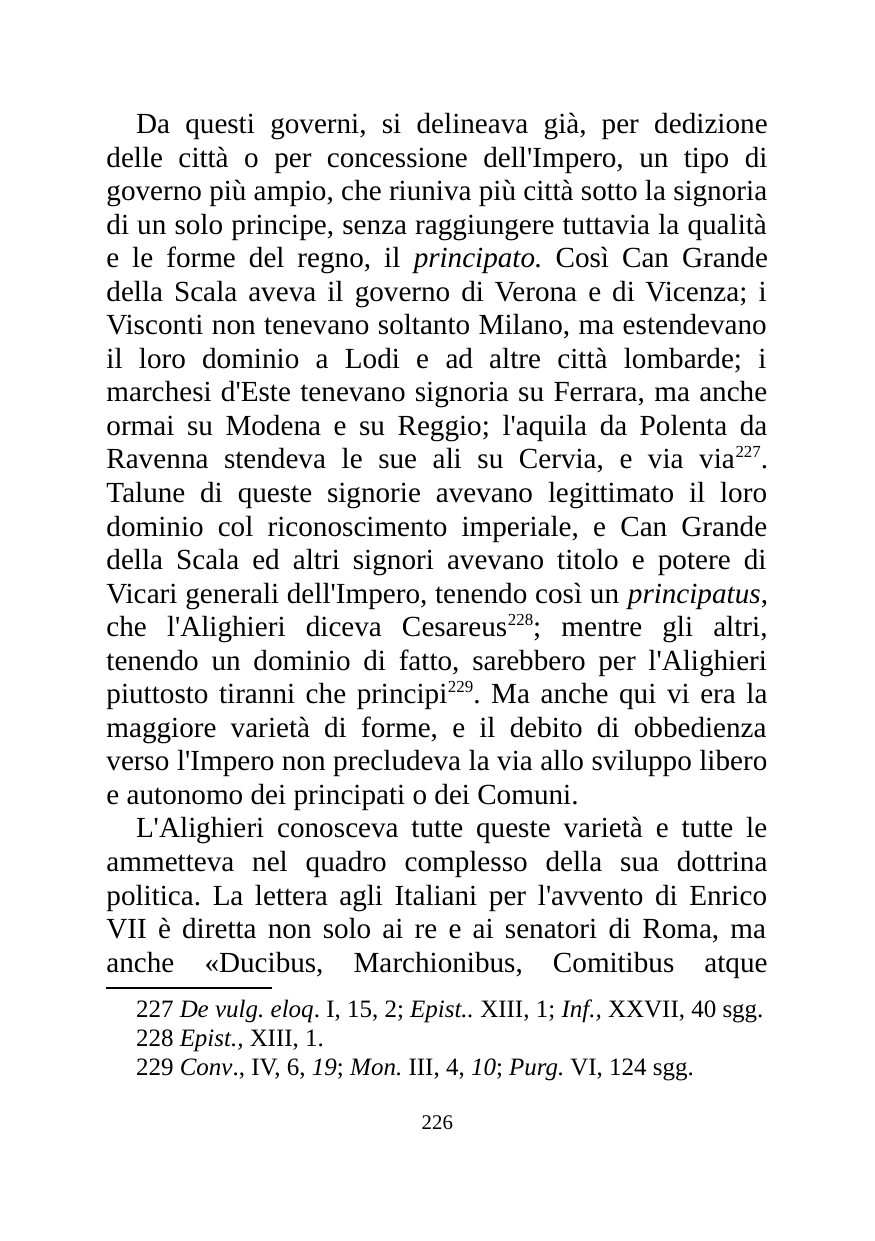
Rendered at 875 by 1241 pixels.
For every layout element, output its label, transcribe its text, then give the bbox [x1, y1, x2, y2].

text Conv., IV, 6, 19; Mon. III, 4, 10; Purg. VI, 124 sgg. [106, 1052, 768, 1080]
text Da questi governi, si delineava già, per dedizione delle città o per concessione dell'Impero, un tipo di governo più ampio, che riuniva più città sotto la signoria di un solo principe, senza raggiungere tuttavia la qualità e le forme del regno, il principato. Così Can Grande della Scala aveva il governo di Verona e di Vicenza; i Visconti non tenevano soltanto Milano, ma estendevano il loro dominio a Lodi e ad altre città lombarde; i marchesi d'Este tenevano signoria su Ferrara, ma anche ormai su Modena e su Reggio; l'aquila da Polenta da Ravenna stendeva le sue ali su Cervia, e via via. Talune di queste signorie avevano legittimato il loro dominio col riconoscimento imperiale, e Can Grande della Scala ed altri signori avevano titolo e potere di Vicari generali dell'Impero, tenendo così un principatus, che l'Alighieri diceva Cesareus; mentre gli altri, tenendo un dominio di fatto, sarebbero per l'Alighieri piuttosto tiranni che principi. Ma anche qui vi era la maggiore varietà di forme, e il debito di obbedienza verso l'Impero non precludeva la via allo sviluppo libero e autonomo dei principati o dei Comuni. [106, 106, 768, 811]
text De vulg. eloq. I, 15, 2; Epist.. XIII, 1; Inf., XXVII, 40 sgg. [106, 994, 768, 1023]
text Epist., XIII, 1. [106, 1023, 768, 1052]
text L'Alighieri conosceva tutte queste varietà e tutte le ammetteva nel quadro complesso della sua dottrina politica. La lettera agli Italiani per l'avvento di Enrico VII è diretta non solo ai re e ai senatori di Roma, ma anche «Ducibus, Marchionibus, Comitibus atque [106, 811, 768, 978]
